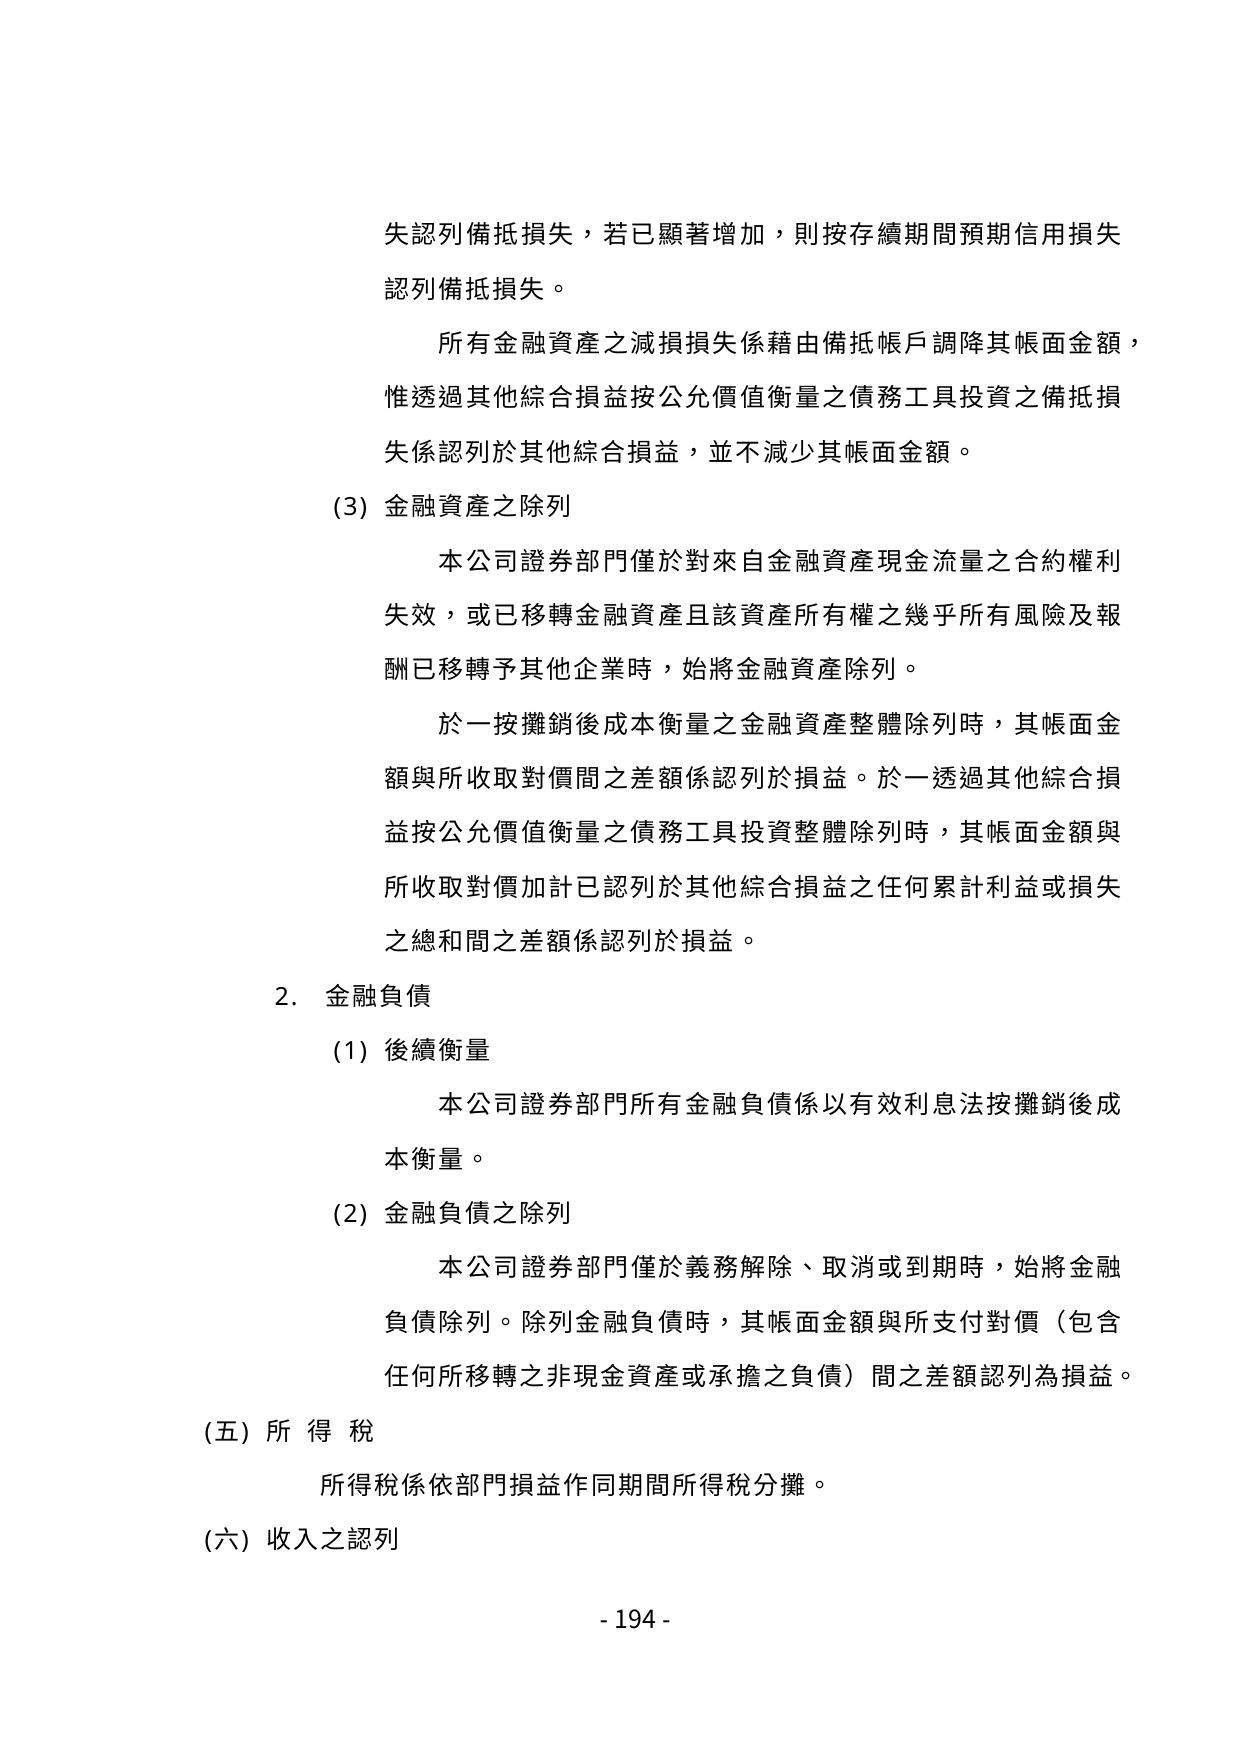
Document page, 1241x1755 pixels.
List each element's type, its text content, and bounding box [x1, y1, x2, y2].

text (1) 後續衡量 [325, 1030, 1122, 1067]
text 本公司證券部門所有金融負債係以有效利息法按攤銷後成本衡量。 [384, 1085, 1122, 1175]
text 所有金融資產之減損損失係藉由備抵帳戶調降其帳面金額，惟透過其他綜合損益按公允價值衡量之債務工具投資之備抵損失係認列於其他綜合損益，並不減少其帳面金額。 [384, 323, 1122, 468]
text 本公司證券部門僅於義務解除、取消或到期時，始將金融負債除列。除列金融負債時，其帳面金額與所支付對價（包含任何所移轉之非現金資產或承擔之負債）間之差額認列為損益。 [384, 1248, 1122, 1393]
text 2. 金融負債 [266, 976, 1122, 1012]
text (3) 金融資產之除列 [325, 487, 1122, 523]
text (2) 金融負債之除列 [325, 1193, 1122, 1230]
text 本公司證券部門僅於對來自金融資產現金流量之合約權利失效，或已移轉金融資產且該資產所有權之幾乎所有風險及報酬已移轉予其他企業時，始將金融資產除列。 [384, 541, 1122, 686]
text 所得稅係依部門損益作同期間所得稅分攤。 [266, 1465, 1122, 1502]
text (五) 所 得 稅 [177, 1411, 1122, 1447]
text 於一按攤銷後成本衡量之金融資產整體除列時，其帳面金額與所收取對價間之差額係認列於損益。於一透過其他綜合損益按公允價值衡量之債務工具投資整體除列時，其帳面金額與所收取對價加計已認列於其他綜合損益之任何累計利益或損失之總和間之差額係認列於損益。 [384, 704, 1122, 958]
text (六) 收入之認列 [177, 1520, 1122, 1556]
text 失認列備抵損失，若已顯著增加，則按存續期間預期信用損失認列備抵損失。 [384, 215, 1122, 305]
